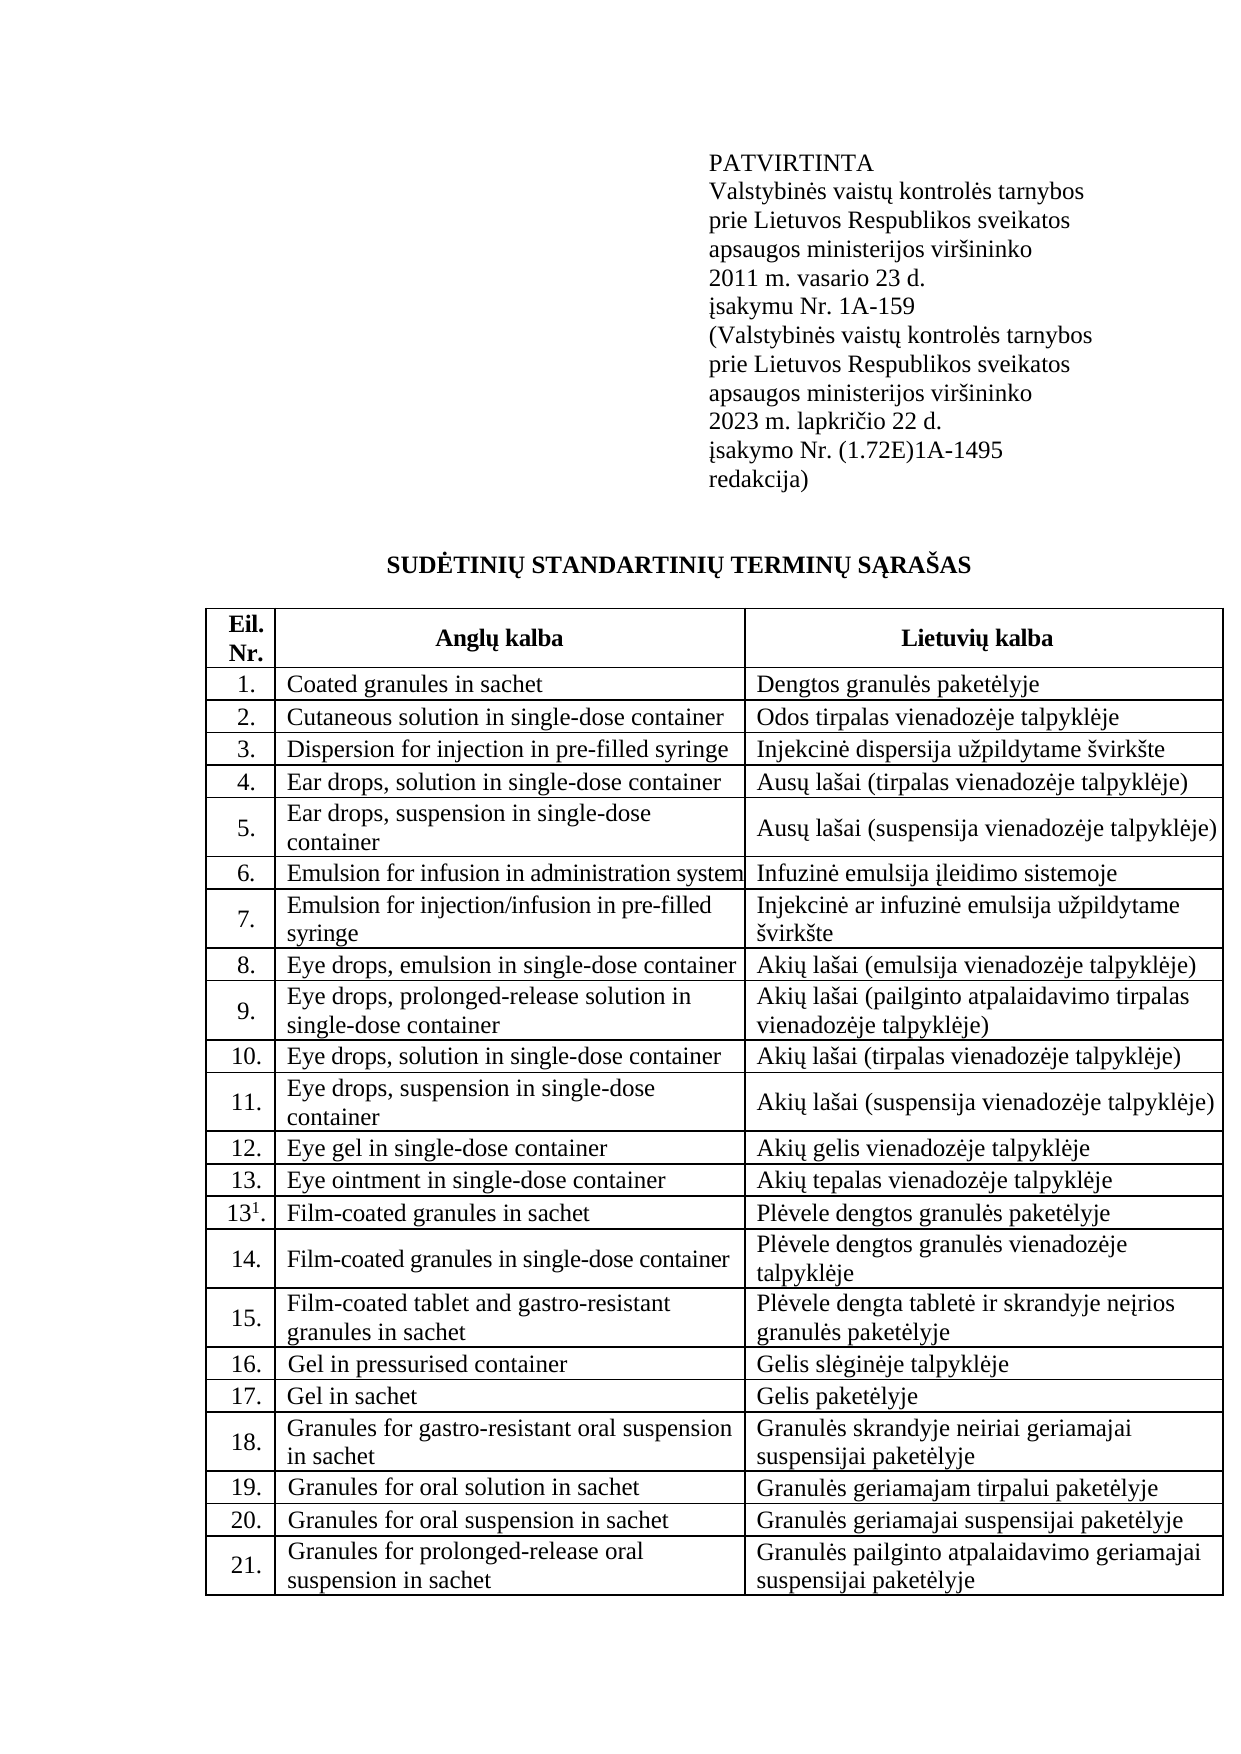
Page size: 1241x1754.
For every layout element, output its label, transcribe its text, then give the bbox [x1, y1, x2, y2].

table_cell 10. [207, 1041, 274, 1071]
table_cell Eye gel in single-dose container [276, 1132, 744, 1163]
table_cell 19. [207, 1472, 274, 1503]
table_cell 15. [207, 1289, 274, 1346]
table_cell 6. [207, 857, 274, 888]
table_cell Odos tirpalas vienadozėje talpyklėje [746, 701, 1222, 732]
table_header Lietuvių kalba [746, 609, 1222, 667]
table_cell Akių gelis vienadozėje talpyklėje [746, 1132, 1222, 1163]
table_cell 21. [207, 1537, 274, 1594]
table_cell 17. [207, 1380, 274, 1411]
table_cell 3. [207, 733, 274, 764]
table_cell Akių tepalas vienadozėje talpyklėje [746, 1165, 1222, 1195]
table_cell 20. [207, 1504, 274, 1535]
table_cell Injekcinė ar infuzinė emulsija užpildytame švirkšte [746, 890, 1222, 947]
table_cell Ear drops, solution in single-dose container [276, 766, 744, 797]
table_cell Akių lašai (suspensija vienadozėje talpyklėje) [746, 1073, 1222, 1130]
table_cell Gel in pressurised container [276, 1348, 744, 1378]
table_cell 7. [207, 890, 274, 947]
table_cell Film-coated granules in single-dose container [276, 1230, 744, 1287]
table_cell Granules for oral suspension in sachet [276, 1504, 744, 1535]
table_cell Dengtos granulės paketėlyje [746, 668, 1222, 699]
table_cell Injekcinė dispersija užpildytame švirkšte [746, 733, 1222, 764]
table_cell 16. [207, 1348, 274, 1378]
text prie Lietuvos Respublikos sveikatos [177, 205, 1181, 234]
table_cell Ear drops, suspension in single-dose container [276, 798, 744, 856]
text SUDĖTINIŲ STANDARTINIŲ TERMINŲ SĄRAŠAS [177, 550, 1181, 579]
table_cell Emulsion for injection/infusion in pre-filled syringe [276, 890, 744, 947]
text redakcija) [177, 464, 1181, 493]
table_cell 5. [207, 798, 274, 856]
table_cell Eye ointment in single-dose container [276, 1165, 744, 1195]
text apsaugos ministerijos viršininko [177, 378, 1181, 406]
table_cell 4. [207, 766, 274, 797]
text (Valstybinės vaistų kontrolės tarnybos [177, 320, 1181, 349]
text prie Lietuvos Respublikos sveikatos [177, 349, 1181, 378]
table_cell Granules for gastro-resistant oral suspension in sachet [276, 1413, 744, 1470]
table_cell Granules for oral solution in sachet [276, 1472, 744, 1503]
table_cell 18. [207, 1413, 274, 1470]
table_cell Dispersion for injection in pre-filled syringe [276, 733, 744, 764]
table_cell Gel in sachet [276, 1380, 744, 1411]
table_cell 12. [207, 1132, 274, 1163]
table_cell Akių lašai (tirpalas vienadozėje talpyklėje) [746, 1041, 1222, 1071]
table_header Eil. Nr. [207, 609, 274, 667]
table_cell Coated granules in sachet [276, 668, 744, 699]
table_cell Plėvele dengta tabletė ir skrandyje neįrios granulės paketėlyje [746, 1289, 1222, 1346]
table_cell Granules for prolonged-release oral suspension in sachet [276, 1537, 744, 1594]
text 2011 m. vasario 23 d. [177, 263, 1181, 291]
table_cell Akių lašai (emulsija vienadozėje talpyklėje) [746, 949, 1222, 980]
table_cell Infuzinė emulsija įleidimo sistemoje [746, 857, 1222, 888]
table_cell Eye drops, suspension in single-dose container [276, 1073, 744, 1130]
table_cell 9. [207, 981, 274, 1039]
table_cell Granulės geriamajai suspensijai paketėlyje [746, 1504, 1222, 1535]
table_cell Gelis slėginėje talpyklėje [746, 1348, 1222, 1378]
table_cell Ausų lašai (tirpalas vienadozėje talpyklėje) [746, 766, 1222, 797]
table_cell Plėvele dengtos granulės vienadozėje talpyklėje [746, 1230, 1222, 1287]
table_cell Plėvele dengtos granulės paketėlyje [746, 1197, 1222, 1228]
text apsaugos ministerijos viršininko [177, 234, 1181, 263]
table_cell 2. [207, 701, 274, 732]
table_cell 8. [207, 949, 274, 980]
text įsakymo Nr. (1.72E)1A-1495 [177, 435, 1181, 464]
table_cell 14. [207, 1230, 274, 1287]
table_cell Granulės geriamajam tirpalui paketėlyje [746, 1472, 1222, 1503]
table_cell Granulės skrandyje neiriai geriamajai suspensijai paketėlyje [746, 1413, 1222, 1470]
text PATVIRTINTA [177, 148, 1181, 176]
table_cell 1. [207, 668, 274, 699]
text įsakymu Nr. 1A-159 [177, 291, 1181, 320]
table_header Anglų kalba [276, 609, 744, 667]
table_cell Film-coated granules in sachet [276, 1197, 744, 1228]
table_cell Ausų lašai (suspensija vienadozėje talpyklėje) [746, 798, 1222, 856]
table_cell 11. [207, 1073, 274, 1130]
table_cell Cutaneous solution in single-dose container [276, 701, 744, 732]
table_cell 13. [207, 1165, 274, 1195]
table_cell Eye drops, prolonged-release solution in single-dose container [276, 981, 744, 1039]
table_cell Film-coated tablet and gastro-resistant granules in sachet [276, 1289, 744, 1346]
text Valstybinės vaistų kontrolės tarnybos [177, 176, 1181, 205]
table_cell Eye drops, emulsion in single-dose container [276, 949, 744, 980]
table_cell Granulės pailginto atpalaidavimo geriamajai suspensijai paketėlyje [746, 1537, 1222, 1594]
table_cell 131. [207, 1197, 274, 1228]
text 2023 m. lapkričio 22 d. [177, 406, 1181, 435]
table_cell Emulsion for infusion in administration system [276, 857, 744, 888]
table_cell Akių lašai (pailginto atpalaidavimo tirpalas vienadozėje talpyklėje) [746, 981, 1222, 1039]
table_cell Gelis paketėlyje [746, 1380, 1222, 1411]
table_cell Eye drops, solution in single-dose container [276, 1041, 744, 1071]
